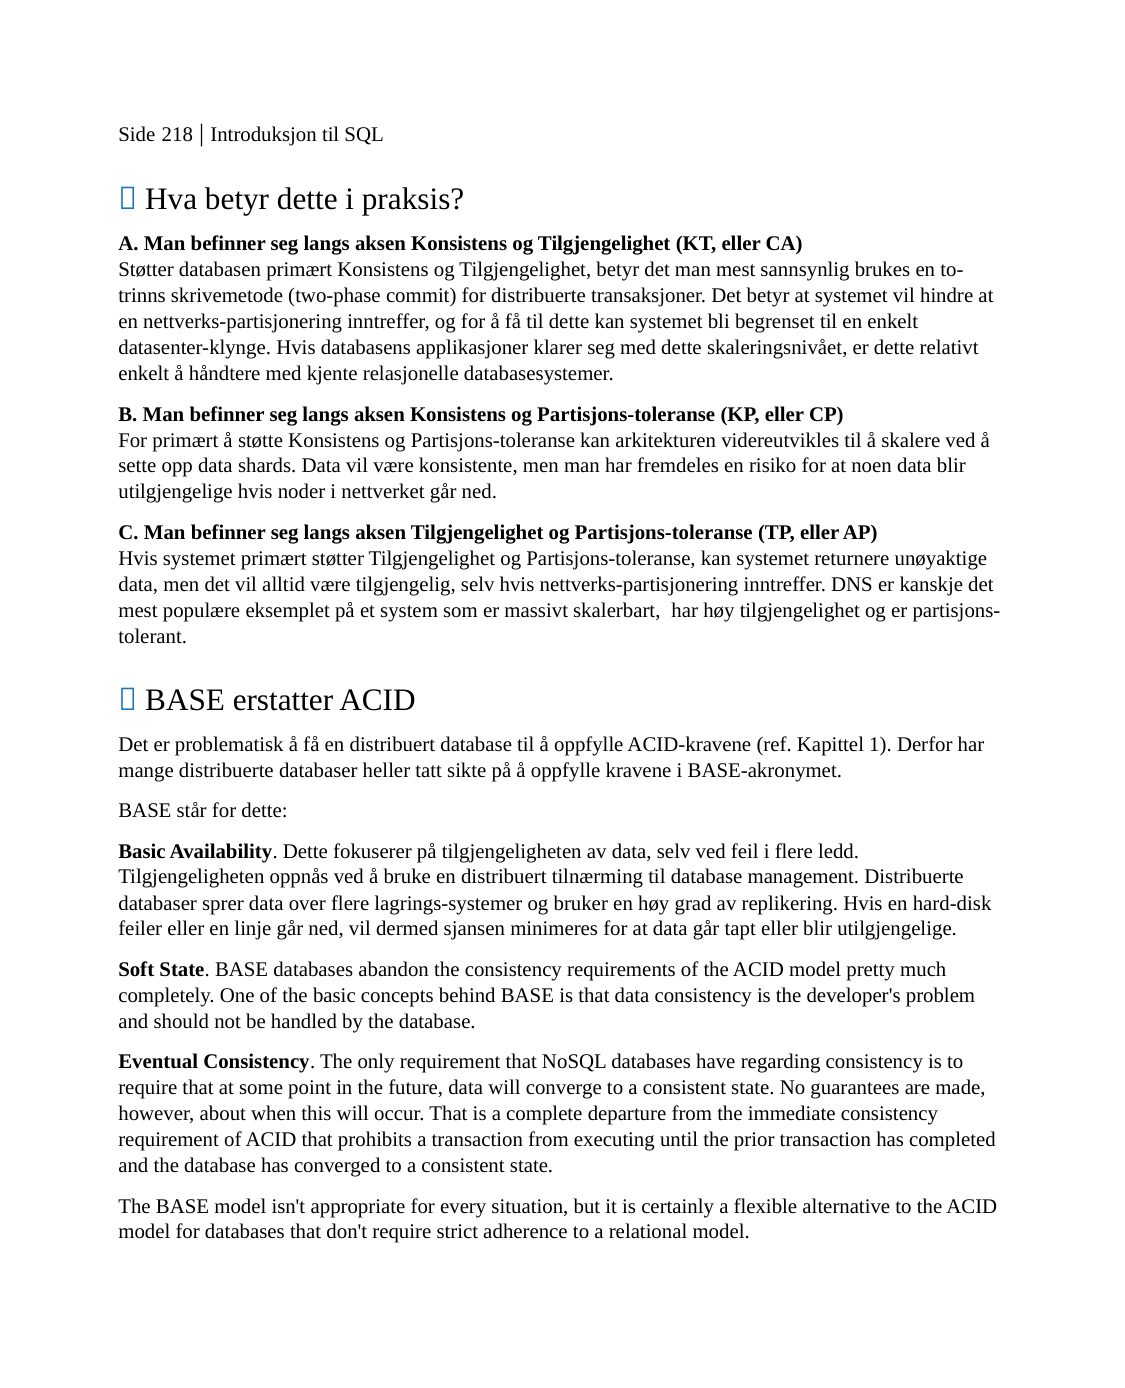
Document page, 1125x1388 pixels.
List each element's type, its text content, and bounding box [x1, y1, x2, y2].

subtitle  Hva betyr dette i praksis? [118, 176, 1007, 219]
subtitle  BASE erstatter ACID [118, 677, 1007, 719]
text C. Man befinner seg langs aksen Tilgjengelighet og Partisjons-toleranse (TP, eller AP) Hvis systemet primært støtter Tilgjengelighet og Partisjons-toleranse, kan systemet returnere unøyaktige data, men det vil alltid være tilgjengelig, selv hvis nettverks-partisjonering inntreffer. DNS er kanskje det mest populære eksemplet på et system som er massivt skalerbart, har høy tilgjengelighet og er partisjons-tolerant. [118, 520, 1007, 648]
text Eventual Consistency. The only requirement that NoSQL databases have regarding consistency is to require that at some point in the future, data will converge to a consistent state. No guarantees are made, however, about when this will occur. That is a complete departure from the immediate consistency requirement of ACID that prohibits a transaction from executing until the prior transaction has completed and the database has converged to a consistent state. [118, 1049, 1007, 1177]
text BASE står for dette: [118, 798, 1007, 822]
text The BASE model isn't appropriate for every situation, but it is certainly a flexible alternative to the ACID model for databases that don't require strict adherence to a relational model. [118, 1193, 1007, 1243]
text A. Man befinner seg langs aksen Konsistens og Tilgjengelighet (KT, eller CA) Støtter databasen primært Konsistens og Tilgjengelighet, betyr det man mest sannsynlig brukes en to-trinns skrivemetode (two-phase commit) for distribuerte transaksjoner. Det betyr at systemet vil hindre at en nettverks-partisjonering inntreffer, og for å få til dette kan systemet bli begrenset til en enkelt datasenter-klynge. Hvis databasens applikasjoner klarer seg med dette skaleringsnivået, er dette relativt enkelt å håndtere med kjente relasjonelle databasesystemer. [118, 231, 1007, 385]
text Det er problematisk å få en distribuert database til å oppfylle ACID-kravene (ref. Kapittel 1). Derfor har mange distribuerte databaser heller tatt sikte på å oppfylle kravene i BASE-akronymet. [118, 732, 1007, 782]
text Soft State. BASE databases abandon the consistency requirements of the ACID model pretty much completely. One of the basic concepts behind BASE is that data consistency is the developer's problem and should not be handled by the database. [118, 957, 1007, 1033]
text Basic Availability. Dette fokuserer på tilgjengeligheten av data, selv ved feil i flere ledd. Tilgjengeligheten oppnås ved å bruke en distribuert tilnærming til database management. Distribuerte databaser sprer data over flere lagrings-systemer og bruker en høy grad av replikering. Hvis en hard-disk feiler eller en linje går ned, vil dermed sjansen minimeres for at data går tapt eller blir utilgjengelige. [118, 838, 1007, 940]
text B. Man befinner seg langs aksen Konsistens og Partisjons-toleranse (KP, eller CP) For primært å støtte Konsistens og Partisjons-toleranse kan arkitekturen videreutvikles til å skalere ved å sette opp data shards. Data vil være konsistente, men man har fremdeles en risiko for at noen data blir utilgjengelige hvis noder i nettverket går ned. [118, 402, 1007, 503]
